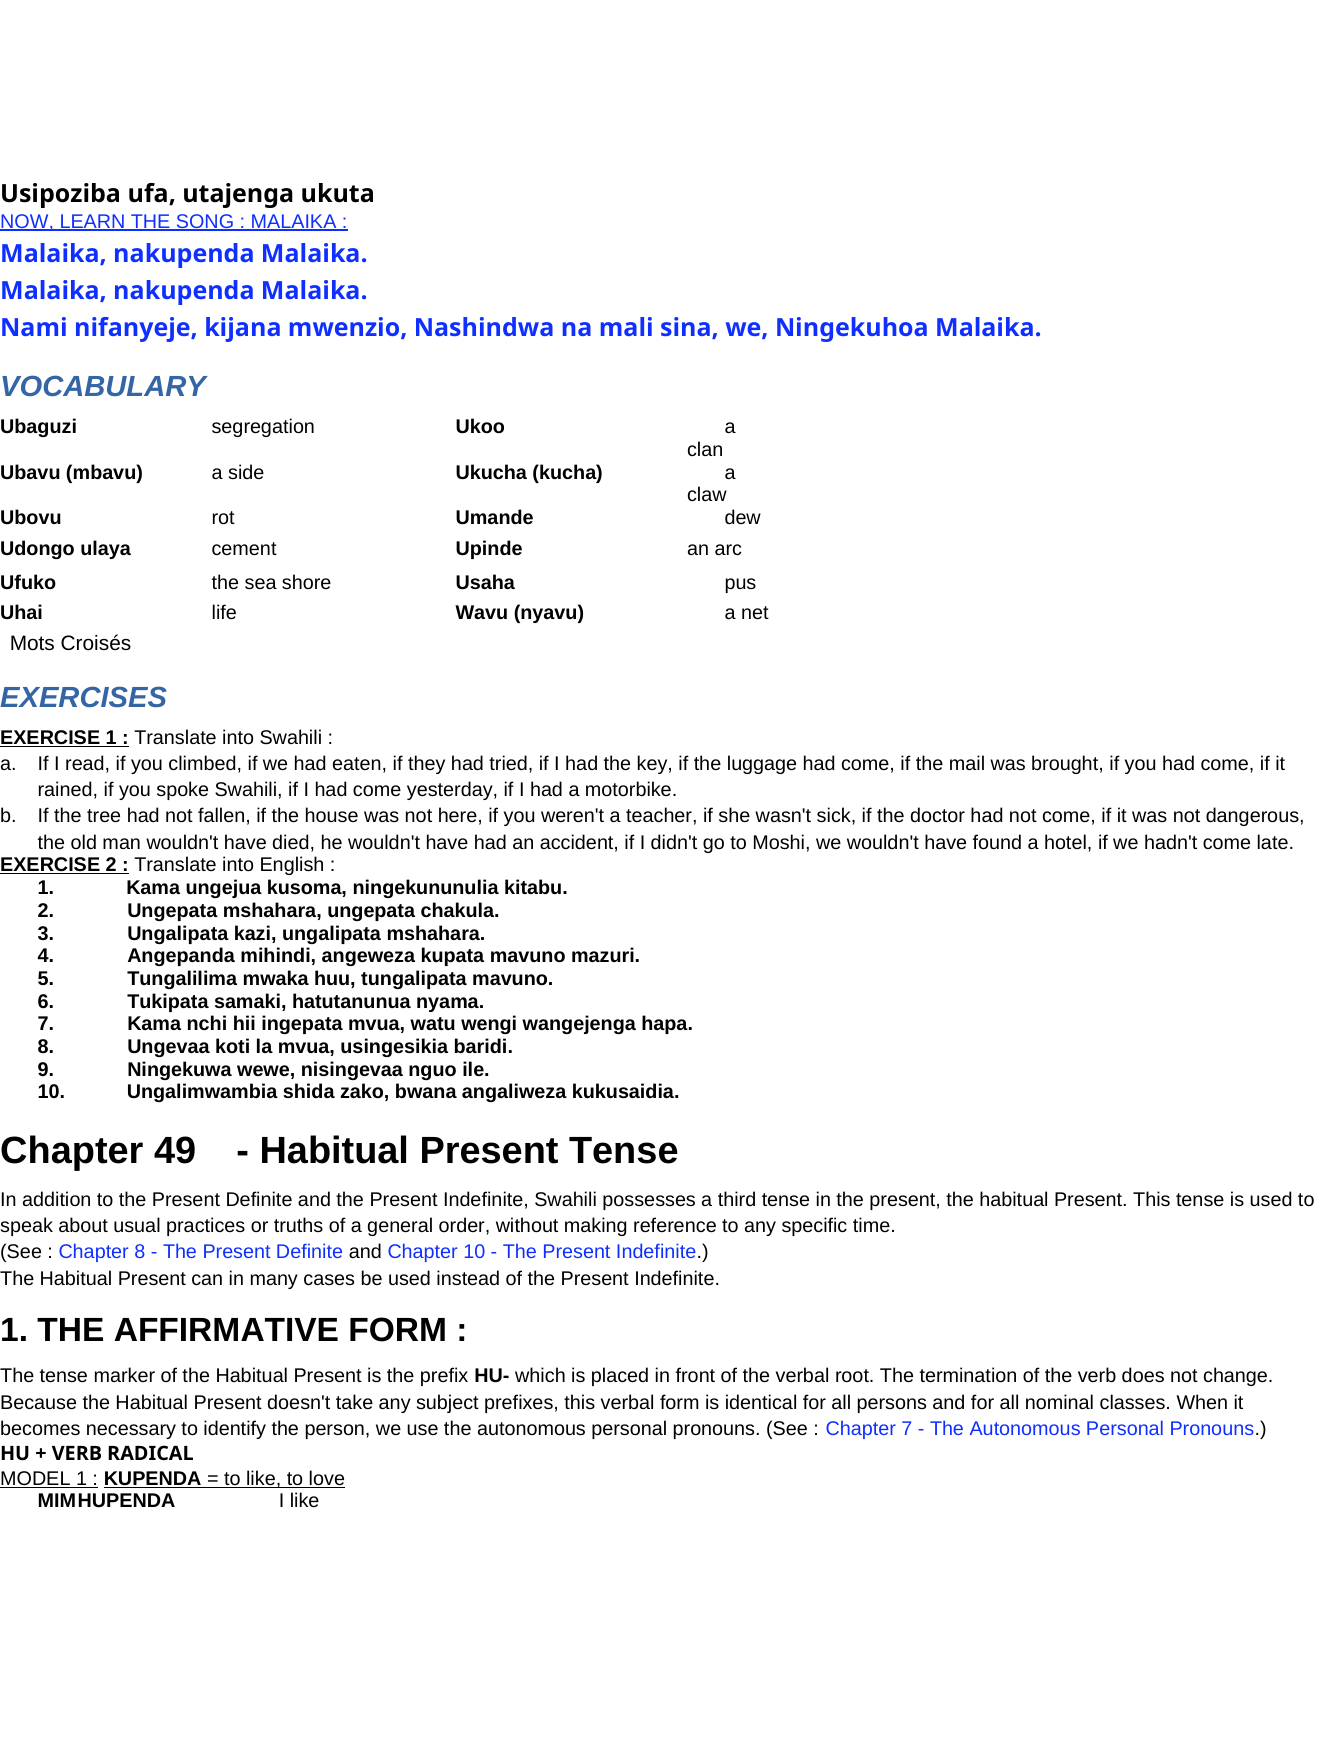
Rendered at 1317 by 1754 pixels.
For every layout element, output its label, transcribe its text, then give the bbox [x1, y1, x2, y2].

table_cell Ubovu [0, 506, 174, 537]
table_header I like [241, 1489, 413, 1515]
table_cell Upinde [418, 537, 687, 571]
table_cell Ufuko [0, 571, 174, 601]
text Malaika, nakupenda Malaika. [0, 232, 1317, 269]
list [0, 921, 38, 944]
table_cell pus [687, 571, 776, 601]
text Nami nifanyeje, kijana mwenzio, Nashindwa na mali sina, we, Ningekuhoa Malaika. [0, 307, 1317, 344]
text Because the Habitual Present doesn't take any subject prefixes, this verbal form is identical for all persons and for all nominal classes. When it becomes necessary to identify the person, we use the autonomous personal pronouns. (See : Chapter 7 - The Autonomous Personal Pronouns.) [0, 1387, 1317, 1439]
text The Habitual Present can in many cases be used instead of the Present Indefinite. [0, 1263, 1317, 1289]
list Tukipata samaki, hatutanunua nyama. [0, 989, 1317, 1012]
subtitle 1. THE AFFIRMATIVE FORM : [0, 1310, 1317, 1349]
list If I read, if you climbed, if we had eaten, if they had tried, if I had the key, if the luggage had come, if the mail was brought, if you had come, if it rained, if you spoke Swahili, if I had come yesterday, if I had a motorbike. [0, 749, 1317, 801]
text HU + VERB RADICAL [0, 1439, 1317, 1467]
table_header MIMI [0, 1489, 77, 1515]
text In addition to the Present Definite and the Present Indefinite, Swahili possesses a third tense in the present, the habitual Present. This tense is used to speak about usual practices or truths of a general order, without making reference to any specific time. [0, 1184, 1317, 1237]
subtitle Chapter 49 - Habitual Present Tense [0, 1128, 1317, 1172]
table_cell Ubavu (mbavu) [0, 461, 174, 506]
table_header segregation [174, 415, 418, 461]
table_cell dew [687, 506, 776, 537]
table_cell Umande [418, 506, 687, 537]
table_header a clan [687, 415, 776, 461]
text NOW, LEARN THE SONG : MALAIKA : [0, 209, 1317, 232]
list Tungalilima mwaka huu, tungalipata mavuno. [54, 967, 1317, 989]
text Mots Croisés [9, 631, 1317, 655]
table_header Ubaguzi [0, 415, 174, 461]
table_header Ukoo [418, 415, 687, 461]
list Angepanda mihindi, angeweza kupata mavuno mazuri. [54, 944, 1317, 967]
list [0, 1035, 38, 1058]
text Usipoziba ufa, utajenga ukuta [0, 175, 1317, 209]
list Ungepata mshahara, ungepata chakula. [54, 899, 1317, 921]
list Kama ungejua kusoma, ningekununulia kitabu. [54, 876, 1317, 899]
table_cell rot [174, 506, 418, 537]
list Ningekuwa wewe, nisingevaa nguo ile. [54, 1058, 1317, 1080]
table_cell a side [174, 461, 418, 506]
list [0, 876, 38, 899]
subtitle EXERCISES [0, 680, 1317, 714]
list [0, 1058, 38, 1080]
table_cell Udongo ulaya [0, 537, 174, 571]
text EXERCISE 2 : Translate into English : [0, 853, 1317, 876]
list If the tree had not fallen, if the house was not here, if you weren't a teacher, if she wasn't sick, if the doctor had not come, if it was not dangerous, the old man wouldn't have died, he wouldn't have had an accident, if I didn't go to Moshi, we wouldn't have found a hotel, if we hadn't come late. [0, 801, 1317, 853]
table_cell Ukucha (kucha) [418, 461, 687, 506]
text (See : Chapter 8 - The Present Definite and Chapter 10 - The Present Indefinite.) [0, 1237, 1317, 1263]
list [0, 899, 38, 921]
list Ungalimwambia shida zako, bwana angaliweza kukusaidia. [65, 1080, 1317, 1103]
text The tense marker of the Habitual Present is the prefix HU- which is placed in front of the verbal root. The termination of the verb does not change. [0, 1361, 1317, 1387]
list Kama nchi hii ingepata mvua, watu wengi wangejenga hapa. [54, 1012, 1317, 1035]
table_cell cement [174, 537, 418, 571]
table_cell life [174, 601, 418, 631]
table_cell a claw [687, 461, 776, 506]
text MODEL 1 : KUPENDA = to like, to love [0, 1467, 1317, 1489]
table_cell an arc [687, 537, 776, 571]
list Ungevaa koti la mvua, usingesikia baridi. [54, 1035, 1317, 1058]
table_cell Uhai [0, 601, 174, 631]
table_cell a net [687, 601, 776, 631]
table_cell Usaha [418, 571, 687, 601]
table_cell the sea shore [174, 571, 418, 601]
list Ungalipata kazi, ungalipata mshahara. [54, 921, 1317, 944]
text EXERCISE 1 : Translate into Swahili : [0, 726, 1317, 749]
table_cell Wavu (nyavu) [418, 601, 687, 631]
subtitle VOCABULARY [0, 369, 1317, 403]
table_header HUPENDA [78, 1489, 241, 1515]
text Malaika, nakupenda Malaika. [0, 269, 1317, 307]
